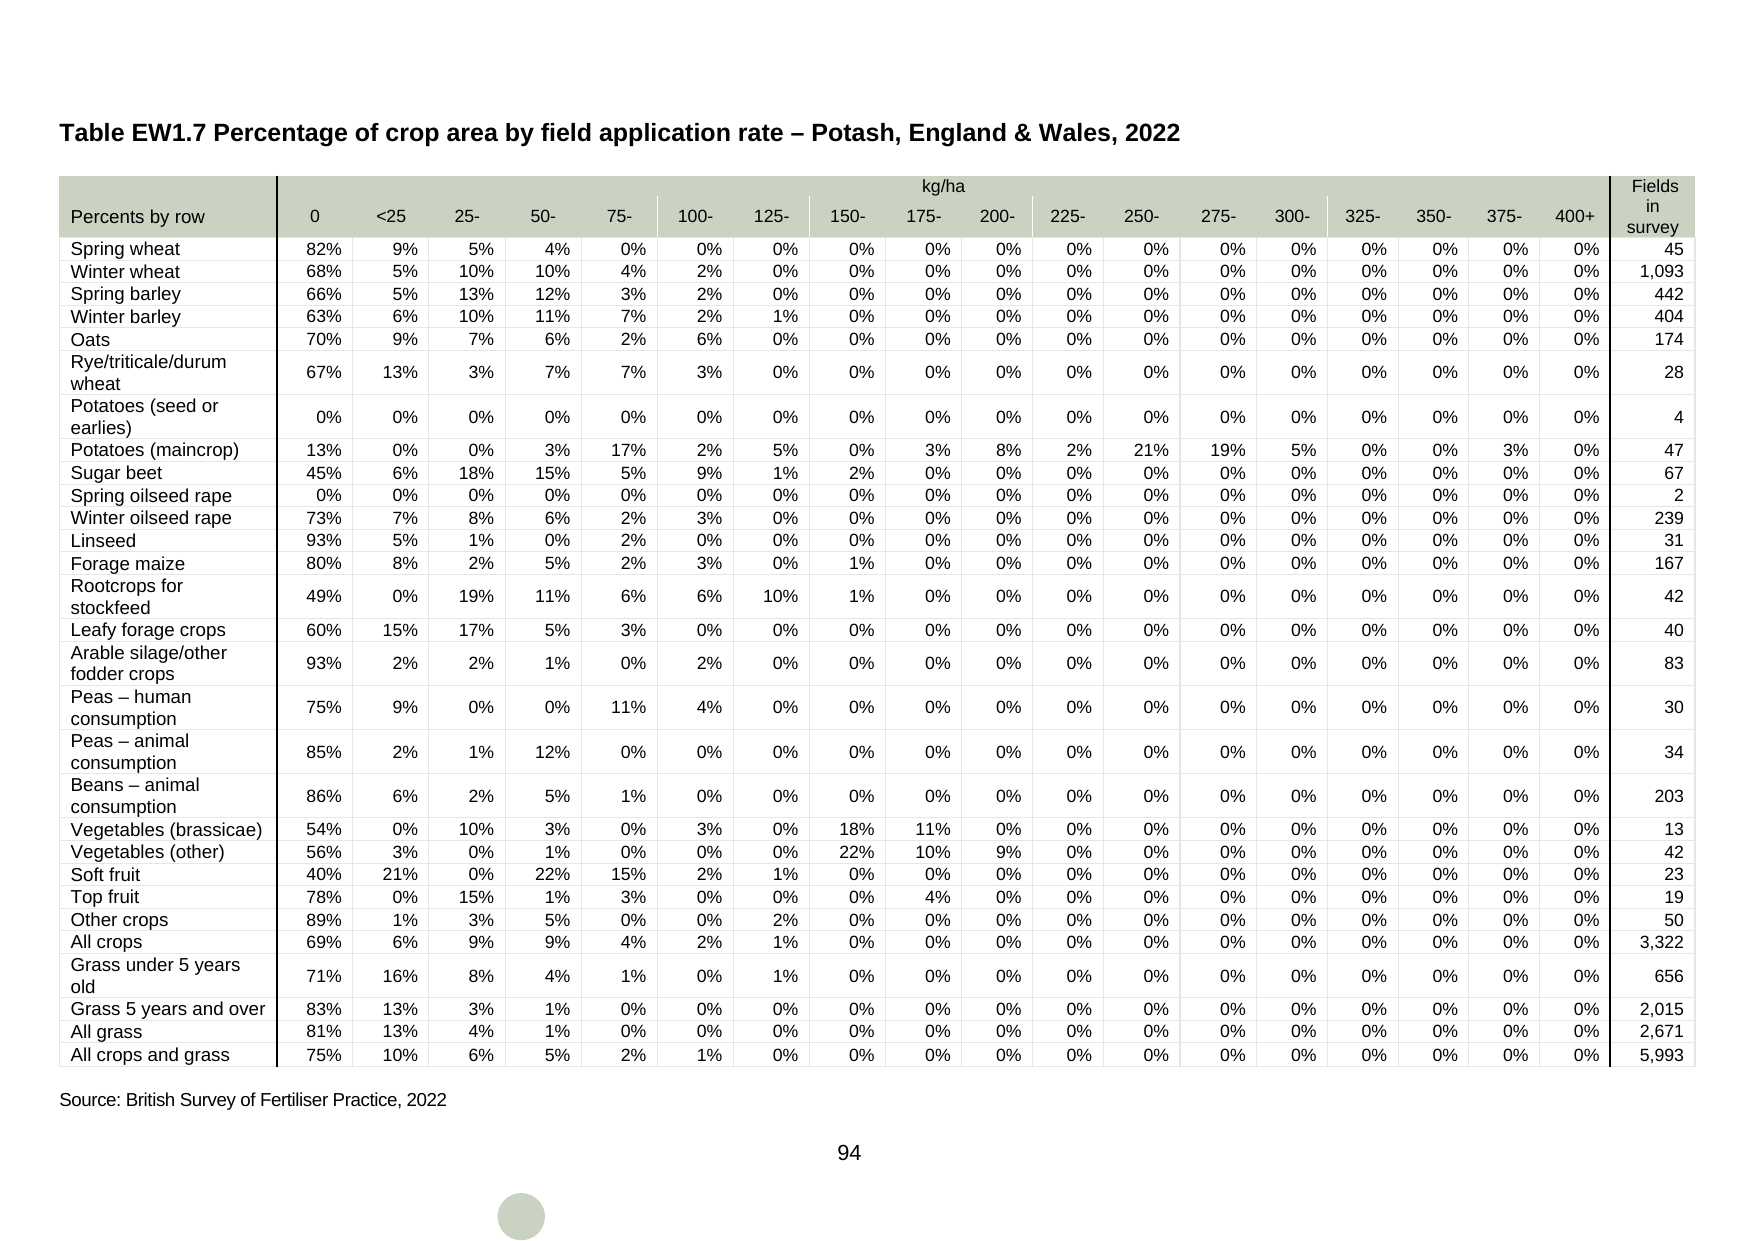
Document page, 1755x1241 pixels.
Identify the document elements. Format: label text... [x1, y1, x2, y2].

table_cell 0% [1399, 351, 1468, 394]
table_cell 0% [1181, 351, 1256, 394]
table_cell 0% [962, 462, 1032, 483]
table_cell 0% [1399, 328, 1468, 350]
table_cell All crops [60, 931, 276, 953]
table_cell 0% [1257, 575, 1327, 618]
table_cell 0% [1469, 485, 1539, 506]
table_cell 0% [1257, 686, 1327, 729]
table_cell 0% [886, 575, 961, 618]
table_cell 0% [506, 485, 581, 506]
table_cell 6% [353, 931, 428, 953]
table_cell 0% [810, 864, 885, 885]
table_cell 0% [658, 485, 733, 506]
table_cell 0% [1181, 238, 1256, 259]
table_cell 0% [429, 395, 505, 438]
table_cell 0% [734, 261, 809, 282]
table_cell 0% [1104, 642, 1179, 685]
table_cell 0% [1328, 485, 1398, 506]
table_cell 4 [1611, 395, 1694, 438]
table_cell 3% [429, 909, 505, 930]
table_cell 0% [658, 774, 733, 817]
table_cell 3% [1469, 439, 1539, 461]
table_cell 2% [1033, 439, 1103, 461]
table_cell 0% [1257, 306, 1327, 327]
table_cell 5% [582, 462, 657, 483]
table_cell 3% [658, 818, 733, 840]
table_cell 83% [278, 998, 352, 1020]
table_cell 50 [1611, 909, 1694, 930]
table_cell 0% [962, 818, 1032, 840]
table_cell 0% [1257, 841, 1327, 862]
table_cell 0% [886, 642, 961, 685]
table_cell Spring wheat [60, 238, 276, 259]
table_cell 3% [658, 351, 733, 394]
table_cell 0% [734, 686, 809, 729]
table_cell 0% [1257, 931, 1327, 953]
table_cell 0% [1328, 619, 1398, 641]
table_cell 0% [1469, 1043, 1539, 1066]
table_cell 3% [353, 841, 428, 862]
table_cell 5% [353, 283, 428, 305]
table_cell 5% [353, 530, 428, 551]
table_cell 0% [658, 619, 733, 641]
table_cell 0% [1469, 686, 1539, 729]
table_cell 0% [1257, 642, 1327, 685]
table_cell 9% [429, 931, 505, 953]
table_cell 19% [1181, 439, 1256, 461]
table_cell 1% [582, 774, 657, 817]
table_cell 0% [1328, 462, 1398, 483]
table_cell 0% [1328, 998, 1398, 1020]
table_cell 21% [353, 864, 428, 885]
table_cell 6% [506, 507, 581, 529]
table_cell 0% [1540, 909, 1609, 930]
table_cell 8% [429, 954, 505, 997]
table_cell 375- [1469, 196, 1540, 237]
table_cell 6% [658, 575, 733, 618]
table_cell 2% [582, 507, 657, 529]
table_cell 325- [1328, 196, 1398, 237]
table_cell 0% [962, 619, 1032, 641]
table_cell 18% [810, 818, 885, 840]
table_cell 5% [734, 439, 809, 461]
table_cell 3% [506, 439, 581, 461]
table_cell 18% [429, 462, 505, 483]
table_cell 17% [582, 439, 657, 461]
table_cell 11% [506, 575, 581, 618]
table_cell 10% [353, 1043, 428, 1066]
table_cell Peas – animal consumption [60, 730, 276, 773]
table_cell 1% [429, 530, 505, 551]
table_cell 0% [1033, 686, 1103, 729]
table_cell 0% [1469, 774, 1539, 817]
table_cell 0% [1104, 328, 1179, 350]
table_cell 0% [582, 1021, 657, 1042]
table_cell 2% [658, 642, 733, 685]
table_cell 0% [1328, 306, 1398, 327]
table_cell 0% [1104, 686, 1179, 729]
table_cell 0% [1328, 439, 1398, 461]
table_cell 83 [1611, 642, 1694, 685]
table_cell 0% [962, 642, 1032, 685]
table_cell 0% [886, 283, 961, 305]
table_cell 0% [1033, 306, 1103, 327]
table_cell 0% [1181, 328, 1256, 350]
table_cell 3% [658, 552, 733, 574]
table_cell 0% [1540, 954, 1609, 997]
table_cell 75% [278, 686, 352, 729]
table_cell 0% [734, 283, 809, 305]
table_cell 0% [1540, 395, 1609, 438]
table_cell 0% [1033, 283, 1103, 305]
table_cell 0% [658, 909, 733, 930]
table_cell 0% [810, 261, 885, 282]
table_cell Spring barley [60, 283, 276, 305]
table_cell 5% [506, 909, 581, 930]
table_cell 85% [278, 730, 352, 773]
table_cell 0% [962, 1021, 1032, 1042]
table_cell 11% [506, 306, 581, 327]
table_cell 0% [1540, 439, 1609, 461]
table_cell 0% [1257, 530, 1327, 551]
table_cell 0% [1257, 261, 1327, 282]
table_cell 225- [1033, 196, 1103, 237]
table_cell 56% [278, 841, 352, 862]
table_cell 0% [1469, 818, 1539, 840]
table_cell 0% [1469, 864, 1539, 885]
table_cell 125- [733, 196, 809, 237]
table_cell 3% [582, 619, 657, 641]
table_cell 5% [506, 774, 581, 817]
table_cell 2% [429, 552, 505, 574]
table_cell 2% [429, 642, 505, 685]
table_cell 9% [658, 462, 733, 483]
table_cell 11% [886, 818, 961, 840]
table_cell 0% [1399, 686, 1468, 729]
table_cell 442 [1611, 283, 1694, 305]
table_cell 0% [1469, 306, 1539, 327]
table_cell 2% [658, 261, 733, 282]
table_cell 0% [1540, 261, 1609, 282]
table_cell 0% [1181, 642, 1256, 685]
table_cell 0% [810, 485, 885, 506]
table_cell 404 [1611, 306, 1694, 327]
table_cell 2 [1611, 485, 1694, 506]
table_cell 0% [886, 395, 961, 438]
table_cell 0% [734, 552, 809, 574]
table_cell 2% [658, 931, 733, 953]
table_cell 2% [429, 774, 505, 817]
table_cell 60% [278, 619, 352, 641]
table_cell 0% [1399, 485, 1468, 506]
table_cell 0% [886, 1043, 961, 1066]
table_cell 0% [886, 1021, 961, 1042]
table_cell 0% [810, 1021, 885, 1042]
table_cell 0% [1540, 818, 1609, 840]
table_cell 0% [1033, 931, 1103, 953]
table_cell 0% [658, 395, 733, 438]
table_cell 0% [1033, 730, 1103, 773]
table_cell 1% [582, 954, 657, 997]
table_cell 0% [1328, 261, 1398, 282]
table_cell Top fruit [60, 886, 276, 908]
table_cell 0% [1399, 931, 1468, 953]
table_cell 6% [658, 328, 733, 350]
table_cell 0% [1104, 774, 1179, 817]
table_cell Percents by row [59, 196, 276, 237]
table_cell Rye/triticale/durum wheat [60, 351, 276, 394]
table_cell 0% [1257, 351, 1327, 394]
table_cell 0% [353, 485, 428, 506]
table_cell 0% [1469, 351, 1539, 394]
table_cell 0% [1399, 575, 1468, 618]
table_cell 0% [1257, 238, 1327, 259]
table_cell 5% [429, 238, 505, 259]
table_cell 7% [429, 328, 505, 350]
table_cell 0% [1399, 462, 1468, 483]
table_cell 0% [810, 909, 885, 930]
table_cell 5% [353, 261, 428, 282]
table_cell 12% [506, 730, 581, 773]
table_cell 63% [278, 306, 352, 327]
table_cell 1% [506, 998, 581, 1020]
table_cell Potatoes (maincrop) [60, 439, 276, 461]
table_cell 2% [582, 552, 657, 574]
table_cell 93% [278, 530, 352, 551]
table_cell 13% [429, 283, 505, 305]
table_cell 0% [1540, 485, 1609, 506]
table_cell 0% [962, 864, 1032, 885]
table_cell 4% [658, 686, 733, 729]
table_cell 0% [734, 1043, 809, 1066]
table_cell 0% [962, 351, 1032, 394]
table_cell 0% [1540, 886, 1609, 908]
table_cell 0% [1328, 864, 1398, 885]
table_cell 0% [1328, 328, 1398, 350]
table_cell 2% [658, 439, 733, 461]
table_cell 0% [1104, 351, 1179, 394]
table_cell 0% [1033, 998, 1103, 1020]
table_cell 73% [278, 507, 352, 529]
table_cell 0% [1328, 507, 1398, 529]
table_cell 0% [1257, 1043, 1327, 1066]
table_cell 0% [1033, 552, 1103, 574]
table_cell 0% [1399, 642, 1468, 685]
table_cell 0 [278, 196, 353, 237]
table_cell 0% [429, 485, 505, 506]
table_cell 0% [1399, 730, 1468, 773]
table_cell 0% [1033, 954, 1103, 997]
table_cell 9% [962, 841, 1032, 862]
table_cell 0% [1033, 642, 1103, 685]
table_cell 300- [1257, 196, 1327, 237]
table_cell 0% [886, 619, 961, 641]
table_cell 0% [962, 530, 1032, 551]
table_cell 0% [734, 619, 809, 641]
table_cell 93% [278, 642, 352, 685]
table_cell 31 [1611, 530, 1694, 551]
table_cell 0% [1104, 395, 1179, 438]
table_cell 656 [1611, 954, 1694, 997]
table_cell 22% [810, 841, 885, 862]
table_cell 0% [1181, 998, 1256, 1020]
table_cell 0% [810, 306, 885, 327]
table_cell 0% [810, 351, 885, 394]
table_cell 25- [429, 196, 505, 237]
table_header [59, 176, 276, 196]
subtitle Table EW1.7 Percentage of crop area by field application rate – Potash, England & Wales, 2022 [59, 118, 1559, 147]
table_cell 0% [1181, 886, 1256, 908]
table_header kg/ha [278, 176, 1609, 196]
table_cell 0% [734, 238, 809, 259]
table_cell 203 [1611, 774, 1694, 817]
table_cell Other crops [60, 909, 276, 930]
table_cell 0% [1540, 619, 1609, 641]
table_cell 0% [353, 818, 428, 840]
table_cell 0% [1399, 909, 1468, 930]
table_cell 0% [1399, 507, 1468, 529]
table_cell 0% [886, 954, 961, 997]
table_cell Linseed [60, 530, 276, 551]
table_cell 0% [1399, 774, 1468, 817]
table_cell 0% [734, 886, 809, 908]
table_cell 0% [1181, 864, 1256, 885]
table_cell 3% [658, 507, 733, 529]
table_cell 0% [1104, 1043, 1179, 1066]
table_cell 2% [658, 864, 733, 885]
table_cell 0% [353, 439, 428, 461]
table_cell 0% [1469, 619, 1539, 641]
table_cell 0% [810, 283, 885, 305]
table_cell 200- [962, 196, 1032, 237]
table_cell 0% [1104, 552, 1179, 574]
table_cell 7% [582, 351, 657, 394]
table_cell 0% [1257, 886, 1327, 908]
table_cell 0% [1469, 395, 1539, 438]
table_cell 0% [810, 998, 885, 1020]
table_cell 0% [1399, 998, 1468, 1020]
table_cell 0% [1469, 507, 1539, 529]
table_cell 0% [1540, 328, 1609, 350]
table_cell 0% [1257, 507, 1327, 529]
table_cell 0% [658, 1021, 733, 1042]
table_cell 350- [1398, 196, 1469, 237]
table_cell 0% [1104, 261, 1179, 282]
table_cell 0% [734, 507, 809, 529]
table_cell 0% [429, 841, 505, 862]
table_cell 0% [1399, 1021, 1468, 1042]
table_cell in survey [1611, 196, 1695, 237]
table_cell 0% [810, 619, 885, 641]
table_cell 0% [1257, 864, 1327, 885]
table_cell 0% [1399, 818, 1468, 840]
table_cell 0% [886, 238, 961, 259]
table_cell 4% [582, 261, 657, 282]
table_cell 9% [353, 686, 428, 729]
table_cell 0% [429, 686, 505, 729]
table_cell 0% [734, 818, 809, 840]
table_cell 0% [1540, 462, 1609, 483]
table_cell 1% [734, 306, 809, 327]
table_cell 0% [1257, 619, 1327, 641]
table_cell 1% [734, 931, 809, 953]
table_cell 0% [1328, 841, 1398, 862]
table_cell 0% [506, 686, 581, 729]
table_cell 0% [1181, 395, 1256, 438]
table_cell Potatoes (seed or earlies) [60, 395, 276, 438]
table_cell 1% [506, 1021, 581, 1042]
table_cell 0% [886, 328, 961, 350]
table_cell 0% [810, 238, 885, 259]
table_cell Winter barley [60, 306, 276, 327]
table_cell 4% [582, 931, 657, 953]
table_cell 0% [962, 886, 1032, 908]
table_cell 0% [1399, 954, 1468, 997]
table_cell 0% [1469, 238, 1539, 259]
table_cell 2,015 [1611, 998, 1694, 1020]
table_cell 0% [1469, 931, 1539, 953]
table_cell 13% [353, 1021, 428, 1042]
table_cell 0% [1181, 730, 1256, 773]
table_cell 1% [734, 864, 809, 885]
table_cell 0% [1328, 351, 1398, 394]
table_cell 40 [1611, 619, 1694, 641]
table_cell 0% [1181, 909, 1256, 930]
table_cell 3% [429, 998, 505, 1020]
table_cell 0% [962, 485, 1032, 506]
table_cell 0% [1181, 283, 1256, 305]
table_cell 0% [1104, 619, 1179, 641]
table_cell 0% [1540, 1021, 1609, 1042]
table_cell 2% [582, 328, 657, 350]
table_cell 150- [810, 196, 886, 237]
table_cell 0% [1469, 530, 1539, 551]
table_cell 0% [1181, 686, 1256, 729]
table_cell 175- [886, 196, 962, 237]
table_cell 0% [810, 1043, 885, 1066]
table_cell 0% [886, 864, 961, 885]
table_cell 250- [1103, 196, 1180, 237]
table_cell 0% [1033, 507, 1103, 529]
table_cell 0% [734, 530, 809, 551]
table_cell 0% [1033, 261, 1103, 282]
table_cell 0% [1540, 351, 1609, 394]
table_cell 0% [962, 998, 1032, 1020]
table_cell 45 [1611, 238, 1694, 259]
table_cell 1% [734, 954, 809, 997]
table_cell 0% [1328, 954, 1398, 997]
table_cell 0% [886, 530, 961, 551]
table_cell 6% [506, 328, 581, 350]
table_cell 1% [506, 841, 581, 862]
table_cell 239 [1611, 507, 1694, 529]
table_cell 4% [506, 954, 581, 997]
table_cell 0% [1181, 462, 1256, 483]
table_cell 0% [1399, 306, 1468, 327]
table_cell 0% [962, 954, 1032, 997]
table_cell 4% [886, 886, 961, 908]
table_cell 0% [1328, 909, 1398, 930]
table_cell 67 [1611, 462, 1694, 483]
table_cell 275- [1180, 196, 1257, 237]
table_cell 0% [886, 686, 961, 729]
table_cell 0% [1181, 818, 1256, 840]
table_cell 0% [1104, 954, 1179, 997]
table_cell 0% [886, 351, 961, 394]
table_cell 0% [734, 351, 809, 394]
table_cell 0% [1181, 841, 1256, 862]
table_cell 0% [1104, 283, 1179, 305]
table_cell All crops and grass [60, 1043, 276, 1066]
table_cell 0% [1033, 619, 1103, 641]
table_cell 0% [1399, 841, 1468, 862]
table_cell 9% [506, 931, 581, 953]
table_cell 0% [810, 328, 885, 350]
table_cell 0% [1469, 841, 1539, 862]
table_cell 0% [1469, 642, 1539, 685]
table_cell 5,993 [1611, 1043, 1694, 1066]
table_cell 11% [582, 686, 657, 729]
table_cell 10% [886, 841, 961, 862]
table_cell 0% [1181, 507, 1256, 529]
table_cell Forage maize [60, 552, 276, 574]
table_cell 0% [1104, 909, 1179, 930]
table_cell 9% [353, 328, 428, 350]
table_cell 0% [962, 328, 1032, 350]
table_cell 15% [429, 886, 505, 908]
table_cell Spring oilseed rape [60, 485, 276, 506]
table_cell 1% [353, 909, 428, 930]
table_cell 0% [1257, 395, 1327, 438]
table_cell 0% [1181, 485, 1256, 506]
table_cell 3% [582, 886, 657, 908]
table_cell 12% [506, 283, 581, 305]
table_cell 8% [429, 507, 505, 529]
table_cell 1% [810, 575, 885, 618]
table_cell 0% [1328, 552, 1398, 574]
table_cell 5% [506, 619, 581, 641]
table_cell 0% [1399, 439, 1468, 461]
table_cell 0% [1328, 238, 1398, 259]
table_cell 0% [886, 261, 961, 282]
table_cell 0% [429, 864, 505, 885]
table_cell 47 [1611, 439, 1694, 461]
table_cell 15% [582, 864, 657, 885]
table_cell 0% [886, 998, 961, 1020]
table_cell 0% [886, 730, 961, 773]
table_cell 0% [1033, 238, 1103, 259]
table_cell Peas – human consumption [60, 686, 276, 729]
table_cell 0% [1181, 530, 1256, 551]
table_cell 0% [658, 841, 733, 862]
table_cell 0% [1257, 954, 1327, 997]
table_cell 0% [429, 439, 505, 461]
table_cell 0% [1033, 864, 1103, 885]
table_cell 0% [810, 439, 885, 461]
table_cell 0% [962, 283, 1032, 305]
table_cell 0% [1540, 730, 1609, 773]
table_cell 0% [1328, 774, 1398, 817]
table_cell 0% [1181, 774, 1256, 817]
table_cell 10% [506, 261, 581, 282]
table_cell 9% [353, 238, 428, 259]
table_cell Sugar beet [60, 462, 276, 483]
table_cell Rootcrops for stockfeed [60, 575, 276, 618]
table_cell 0% [1033, 485, 1103, 506]
table_cell 0% [1469, 998, 1539, 1020]
table_cell 0% [734, 730, 809, 773]
table_cell Beans – animal consumption [60, 774, 276, 817]
table_cell 0% [1181, 619, 1256, 641]
table_cell 0% [1104, 864, 1179, 885]
table_cell 0% [1540, 306, 1609, 327]
table_cell 0% [1257, 909, 1327, 930]
table_cell 40% [278, 864, 352, 885]
table_cell 1% [429, 730, 505, 773]
table_cell 0% [962, 552, 1032, 574]
table_cell 0% [886, 507, 961, 529]
table_cell 0% [734, 774, 809, 817]
table_cell 10% [429, 306, 505, 327]
table_cell 0% [1104, 886, 1179, 908]
table_cell 0% [1104, 485, 1179, 506]
table_cell 2% [353, 642, 428, 685]
table_cell 0% [1399, 238, 1468, 259]
table_cell 0% [1328, 1043, 1398, 1066]
table_cell 174 [1611, 328, 1694, 350]
table_cell 75- [581, 196, 657, 237]
table_cell 0% [1104, 841, 1179, 862]
table_cell 50- [505, 196, 581, 237]
table_cell 0% [1257, 774, 1327, 817]
table_cell 0% [1181, 931, 1256, 953]
table_cell 0% [1399, 864, 1468, 885]
table_cell 13% [353, 998, 428, 1020]
table_cell 0% [1104, 730, 1179, 773]
table_cell Winter wheat [60, 261, 276, 282]
table_cell Grass under 5 years old [60, 954, 276, 997]
table_cell 21% [1104, 439, 1179, 461]
table_cell 2,671 [1611, 1021, 1694, 1042]
table_cell 0% [1540, 998, 1609, 1020]
table_cell 0% [1181, 575, 1256, 618]
table_cell 0% [1540, 1043, 1609, 1066]
table_cell 0% [1257, 730, 1327, 773]
table_cell 0% [1469, 328, 1539, 350]
table_cell 0% [1540, 864, 1609, 885]
table_cell 0% [1469, 730, 1539, 773]
table_cell 0% [582, 730, 657, 773]
table_cell 0% [1540, 774, 1609, 817]
table_cell 19% [429, 575, 505, 618]
table_cell 71% [278, 954, 352, 997]
table_cell 0% [1033, 774, 1103, 817]
table_cell 42 [1611, 841, 1694, 862]
table_cell 0% [1399, 619, 1468, 641]
table_cell 0% [1328, 395, 1398, 438]
table_cell 0% [1181, 552, 1256, 574]
table_cell 0% [1328, 575, 1398, 618]
table_cell 30 [1611, 686, 1694, 729]
table_cell 69% [278, 931, 352, 953]
table_cell 86% [278, 774, 352, 817]
table_cell 0% [1033, 530, 1103, 551]
table_cell 0% [582, 395, 657, 438]
table_cell 0% [1257, 328, 1327, 350]
table_cell 0% [810, 686, 885, 729]
table_cell 0% [1540, 686, 1609, 729]
table_cell 0% [1469, 886, 1539, 908]
table_cell 16% [353, 954, 428, 997]
table_cell 17% [429, 619, 505, 641]
table_cell 6% [353, 462, 428, 483]
table_cell 0% [658, 886, 733, 908]
table_cell 0% [278, 395, 352, 438]
table_cell 0% [1469, 575, 1539, 618]
table_cell 0% [1328, 730, 1398, 773]
table_cell 0% [734, 1021, 809, 1042]
table_cell 0% [1033, 328, 1103, 350]
table_cell 0% [962, 507, 1032, 529]
table_cell 10% [734, 575, 809, 618]
table_cell 0% [1104, 575, 1179, 618]
table_cell 0% [734, 642, 809, 685]
table_cell 0% [1257, 485, 1327, 506]
table_cell 0% [962, 909, 1032, 930]
table_cell Vegetables (brassicae) [60, 818, 276, 840]
table_cell 15% [353, 619, 428, 641]
table_cell 7% [506, 351, 581, 394]
table_cell 6% [429, 1043, 505, 1066]
table_cell 0% [1540, 575, 1609, 618]
table_cell 19 [1611, 886, 1694, 908]
table_cell 68% [278, 261, 352, 282]
table_cell 0% [658, 530, 733, 551]
table_header Fields [1611, 176, 1695, 196]
table_cell 0% [962, 931, 1032, 953]
table_cell 0% [1328, 931, 1398, 953]
table_cell 0% [1104, 507, 1179, 529]
table_cell 80% [278, 552, 352, 574]
table_cell 0% [1257, 552, 1327, 574]
table_cell 0% [1469, 1021, 1539, 1042]
table_cell 0% [1469, 462, 1539, 483]
table_cell 45% [278, 462, 352, 483]
table_cell 0% [1104, 1021, 1179, 1042]
table_cell 0% [962, 238, 1032, 259]
table_cell 1% [506, 886, 581, 908]
table_cell 0% [582, 909, 657, 930]
table_cell 0% [734, 841, 809, 862]
table_cell 0% [1104, 306, 1179, 327]
table_cell 78% [278, 886, 352, 908]
table_cell 0% [1328, 283, 1398, 305]
table_cell 0% [810, 395, 885, 438]
table_cell 0% [1033, 909, 1103, 930]
table_cell 0% [582, 485, 657, 506]
table_cell 0% [1257, 1021, 1327, 1042]
table_cell 0% [658, 238, 733, 259]
table_cell 0% [810, 642, 885, 685]
table_cell 0% [1469, 909, 1539, 930]
table_cell 0% [1181, 306, 1256, 327]
table_cell 0% [1104, 818, 1179, 840]
table_cell 5% [1257, 439, 1327, 461]
table_cell 0% [1033, 841, 1103, 862]
table_cell 0% [810, 507, 885, 529]
table_cell Winter oilseed rape [60, 507, 276, 529]
table_cell 0% [886, 931, 961, 953]
table_cell 0% [1257, 818, 1327, 840]
table_cell 0% [886, 909, 961, 930]
table_cell 2% [582, 1043, 657, 1066]
table_cell 0% [962, 730, 1032, 773]
table_cell 0% [1033, 1021, 1103, 1042]
table_cell 0% [962, 1043, 1032, 1066]
table_cell 0% [1328, 530, 1398, 551]
table_cell 81% [278, 1021, 352, 1042]
table_cell Soft fruit [60, 864, 276, 885]
table_cell 6% [582, 575, 657, 618]
table_cell 5% [506, 552, 581, 574]
table_cell 0% [1540, 931, 1609, 953]
table_cell 0% [1540, 238, 1609, 259]
table_cell 6% [353, 306, 428, 327]
table_cell 0% [886, 552, 961, 574]
table_cell 0% [1328, 642, 1398, 685]
table_cell 0% [506, 395, 581, 438]
table_cell 0% [1399, 283, 1468, 305]
table_cell 3% [506, 818, 581, 840]
table_cell 0% [1399, 552, 1468, 574]
table_cell 0% [1540, 283, 1609, 305]
table_cell 0% [1328, 1021, 1398, 1042]
table_cell 0% [1033, 575, 1103, 618]
table_cell 6% [353, 774, 428, 817]
table_cell 0% [734, 998, 809, 1020]
table_cell 0% [582, 818, 657, 840]
table_cell 0% [810, 886, 885, 908]
table_cell 2% [658, 306, 733, 327]
table_cell 0% [1104, 238, 1179, 259]
table_cell 1% [810, 552, 885, 574]
table_cell 0% [1257, 283, 1327, 305]
table_cell 0% [1257, 998, 1327, 1020]
table_cell 0% [962, 306, 1032, 327]
table_cell 0% [810, 931, 885, 953]
table_cell 0% [1540, 552, 1609, 574]
table_cell 4% [506, 238, 581, 259]
table_cell 28 [1611, 351, 1694, 394]
table_cell 1,093 [1611, 261, 1694, 282]
table_cell 0% [810, 530, 885, 551]
table_cell 0% [506, 530, 581, 551]
table_cell Grass 5 years and over [60, 998, 276, 1020]
table_cell 7% [353, 507, 428, 529]
table_cell 0% [810, 774, 885, 817]
table_cell 1% [734, 462, 809, 483]
table_cell 8% [353, 552, 428, 574]
table_cell 5% [506, 1043, 581, 1066]
table_cell 400+ [1540, 196, 1609, 237]
table_cell 2% [353, 730, 428, 773]
table_cell 0% [962, 575, 1032, 618]
table_cell 0% [582, 642, 657, 685]
table_cell 167 [1611, 552, 1694, 574]
table_cell 0% [658, 954, 733, 997]
table_cell <25 [353, 196, 429, 237]
table_cell 0% [734, 485, 809, 506]
table_cell 13% [278, 439, 352, 461]
table_cell 15% [506, 462, 581, 483]
table_cell 0% [1181, 1043, 1256, 1066]
table_cell 13% [353, 351, 428, 394]
table_cell 34 [1611, 730, 1694, 773]
table_cell 0% [962, 686, 1032, 729]
table_cell 0% [1469, 954, 1539, 997]
table_cell 0% [1469, 261, 1539, 282]
table_cell 0% [1469, 552, 1539, 574]
table_cell 0% [962, 261, 1032, 282]
table_cell 0% [1104, 462, 1179, 483]
table_cell 0% [1399, 261, 1468, 282]
table_cell 3% [582, 283, 657, 305]
table_cell 82% [278, 238, 352, 259]
table_cell 2% [582, 530, 657, 551]
table_cell Arable silage/other fodder crops [60, 642, 276, 685]
table_cell 0% [1399, 1043, 1468, 1066]
table_cell 0% [1181, 261, 1256, 282]
table_cell 4% [429, 1021, 505, 1042]
table_cell 0% [353, 395, 428, 438]
table_cell 2% [658, 283, 733, 305]
table_cell 2% [810, 462, 885, 483]
table_cell 0% [1104, 998, 1179, 1020]
table_cell 0% [278, 485, 352, 506]
table_cell 0% [658, 730, 733, 773]
table_cell Leafy forage crops [60, 619, 276, 641]
table_cell 0% [1399, 886, 1468, 908]
table_cell 13 [1611, 818, 1694, 840]
table_cell 1% [658, 1043, 733, 1066]
table_cell 0% [1540, 507, 1609, 529]
table_cell 0% [1328, 686, 1398, 729]
table_cell 0% [1033, 395, 1103, 438]
table_cell 0% [1469, 283, 1539, 305]
table_cell 0% [1181, 1021, 1256, 1042]
table_cell 0% [1328, 886, 1398, 908]
table_cell 75% [278, 1043, 352, 1066]
table_cell 66% [278, 283, 352, 305]
table_cell 0% [886, 485, 961, 506]
table_cell 0% [1257, 462, 1327, 483]
table_cell 89% [278, 909, 352, 930]
table_cell 0% [1033, 351, 1103, 394]
table_cell 0% [353, 575, 428, 618]
table_cell 0% [1104, 931, 1179, 953]
table_cell 22% [506, 864, 581, 885]
table_cell 0% [886, 306, 961, 327]
table_cell 0% [1033, 462, 1103, 483]
table_cell 0% [810, 954, 885, 997]
table_cell 0% [1540, 841, 1609, 862]
table_cell 0% [1033, 1043, 1103, 1066]
table_cell 10% [429, 818, 505, 840]
table_cell 0% [886, 462, 961, 483]
table_cell 3% [886, 439, 961, 461]
table_cell 0% [1328, 818, 1398, 840]
table_cell 3% [429, 351, 505, 394]
table_cell 2% [734, 909, 809, 930]
table_cell 0% [1399, 530, 1468, 551]
table_cell Vegetables (other) [60, 841, 276, 862]
table_cell 0% [1181, 954, 1256, 997]
table_cell 0% [962, 774, 1032, 817]
table_cell Oats [60, 328, 276, 350]
table_cell 0% [658, 998, 733, 1020]
table_cell 54% [278, 818, 352, 840]
table_cell 8% [962, 439, 1032, 461]
table_cell 42 [1611, 575, 1694, 618]
table_cell 0% [582, 238, 657, 259]
table_cell 67% [278, 351, 352, 394]
table_cell 0% [582, 841, 657, 862]
table_cell 0% [1399, 395, 1468, 438]
table_cell 10% [429, 261, 505, 282]
table_cell 0% [1033, 818, 1103, 840]
table_cell 0% [810, 730, 885, 773]
table_cell 49% [278, 575, 352, 618]
table_cell 7% [582, 306, 657, 327]
table_cell 0% [1540, 642, 1609, 685]
table_cell All grass [60, 1021, 276, 1042]
table_cell 23 [1611, 864, 1694, 885]
table_cell 3,322 [1611, 931, 1694, 953]
table_cell 0% [962, 395, 1032, 438]
table_cell 0% [353, 886, 428, 908]
table_cell 100- [658, 196, 733, 237]
table_cell 1% [506, 642, 581, 685]
table_cell 0% [1104, 530, 1179, 551]
table_cell 70% [278, 328, 352, 350]
table_cell 0% [582, 998, 657, 1020]
table_cell 0% [1033, 886, 1103, 908]
table_cell 0% [1540, 530, 1609, 551]
text Source: British Survey of Fertiliser Practice, 2022 [59, 1088, 1559, 1110]
table_cell 0% [734, 395, 809, 438]
table_cell 0% [886, 774, 961, 817]
table_cell 0% [734, 328, 809, 350]
